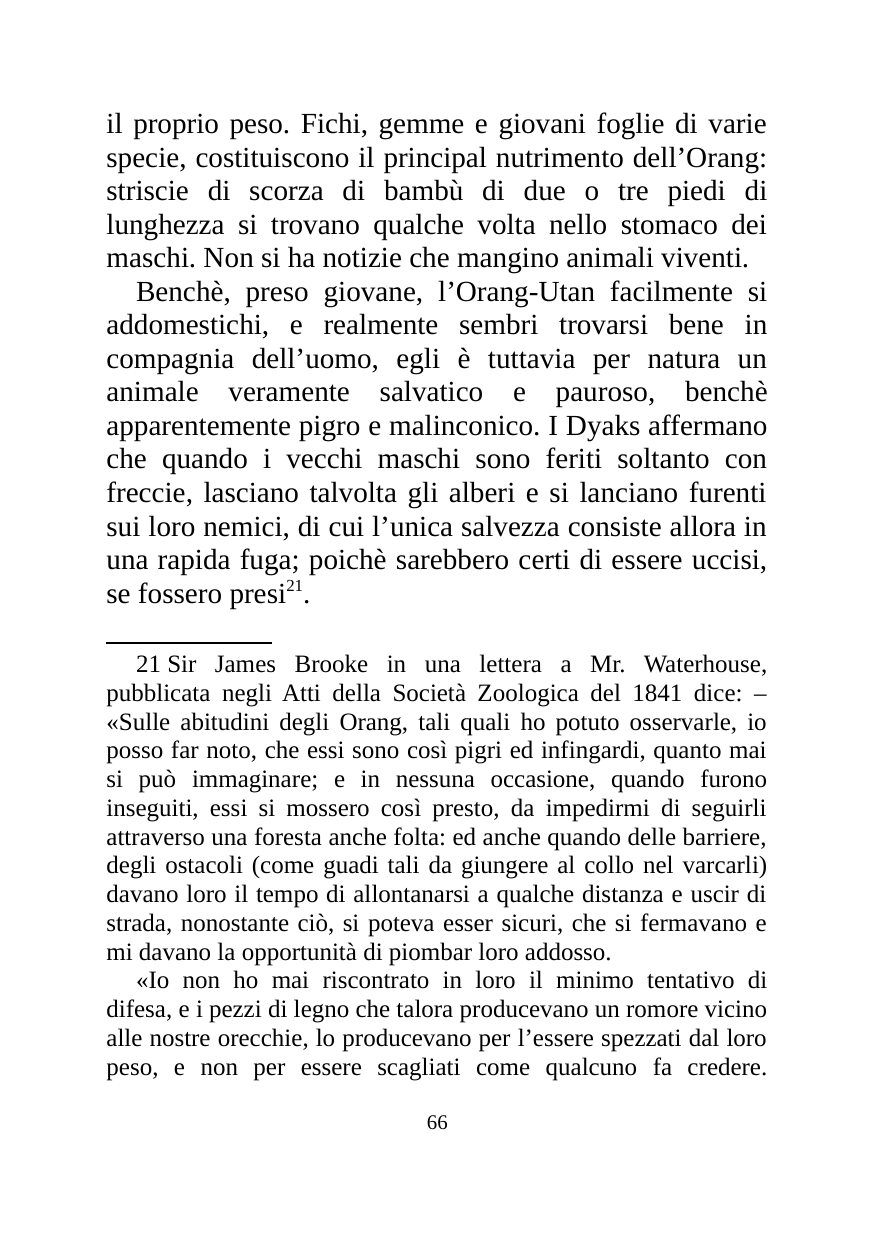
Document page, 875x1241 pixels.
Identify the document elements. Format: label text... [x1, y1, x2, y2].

text Sir James Brooke in una lettera a Mr. Waterhouse, pubblicata negli Atti della Società Zoologica del 1841 dice: – «Sulle abitudini degli Orang, tali quali ho potuto osservarle, io posso far noto, che essi sono così pigri ed infingardi, quanto mai si può immaginare; e in nessuna occasione, quando furono inseguiti, essi si mossero così presto, da impedirmi di seguirli attraverso una foresta anche folta: ed anche quando delle barriere, degli ostacoli (come guadi tali da giungere al collo nel varcarli) davano loro il tempo di allontanarsi a qualche distanza e uscir di strada, nonostante ciò, si poteva esser sicuri, che si fermavano e mi davano la opportunità di piombar loro addosso. [106, 649, 768, 965]
text Benchè, preso giovane, l’Orang-Utan facilmente si addomestichi, e realmente sembri trovarsi bene in compagnia dell’uomo, egli è tuttavia per natura un animale veramente salvatico e pauroso, benchè apparentemente pigro e malinconico. I Dyaks affermano che quando i vecchi maschi sono feriti soltanto con freccie, lasciano talvolta gli alberi e si lanciano furenti sui loro nemici, di cui l’unica salvezza consiste allora in una rapida fuga; poichè sarebbero certi di essere uccisi, se fossero presi. [106, 274, 768, 609]
text il proprio peso. Fichi, gemme e giovani foglie di varie specie, costituiscono il principal nutrimento dell’Orang: striscie di scorza di bambù di due o tre piedi di lunghezza si trovano qualche volta nello stomaco dei maschi. Non si ha notizie che mangino animali viventi. [106, 106, 768, 274]
text «Io non ho mai riscontrato in loro il minimo tentativo di difesa, e i pezzi di legno che talora producevano un romore vicino alle nostre orecchie, lo producevano per l’essere spezzati dal loro peso, e non per essere scagliati come qualcuno fa credere. [106, 965, 768, 1080]
